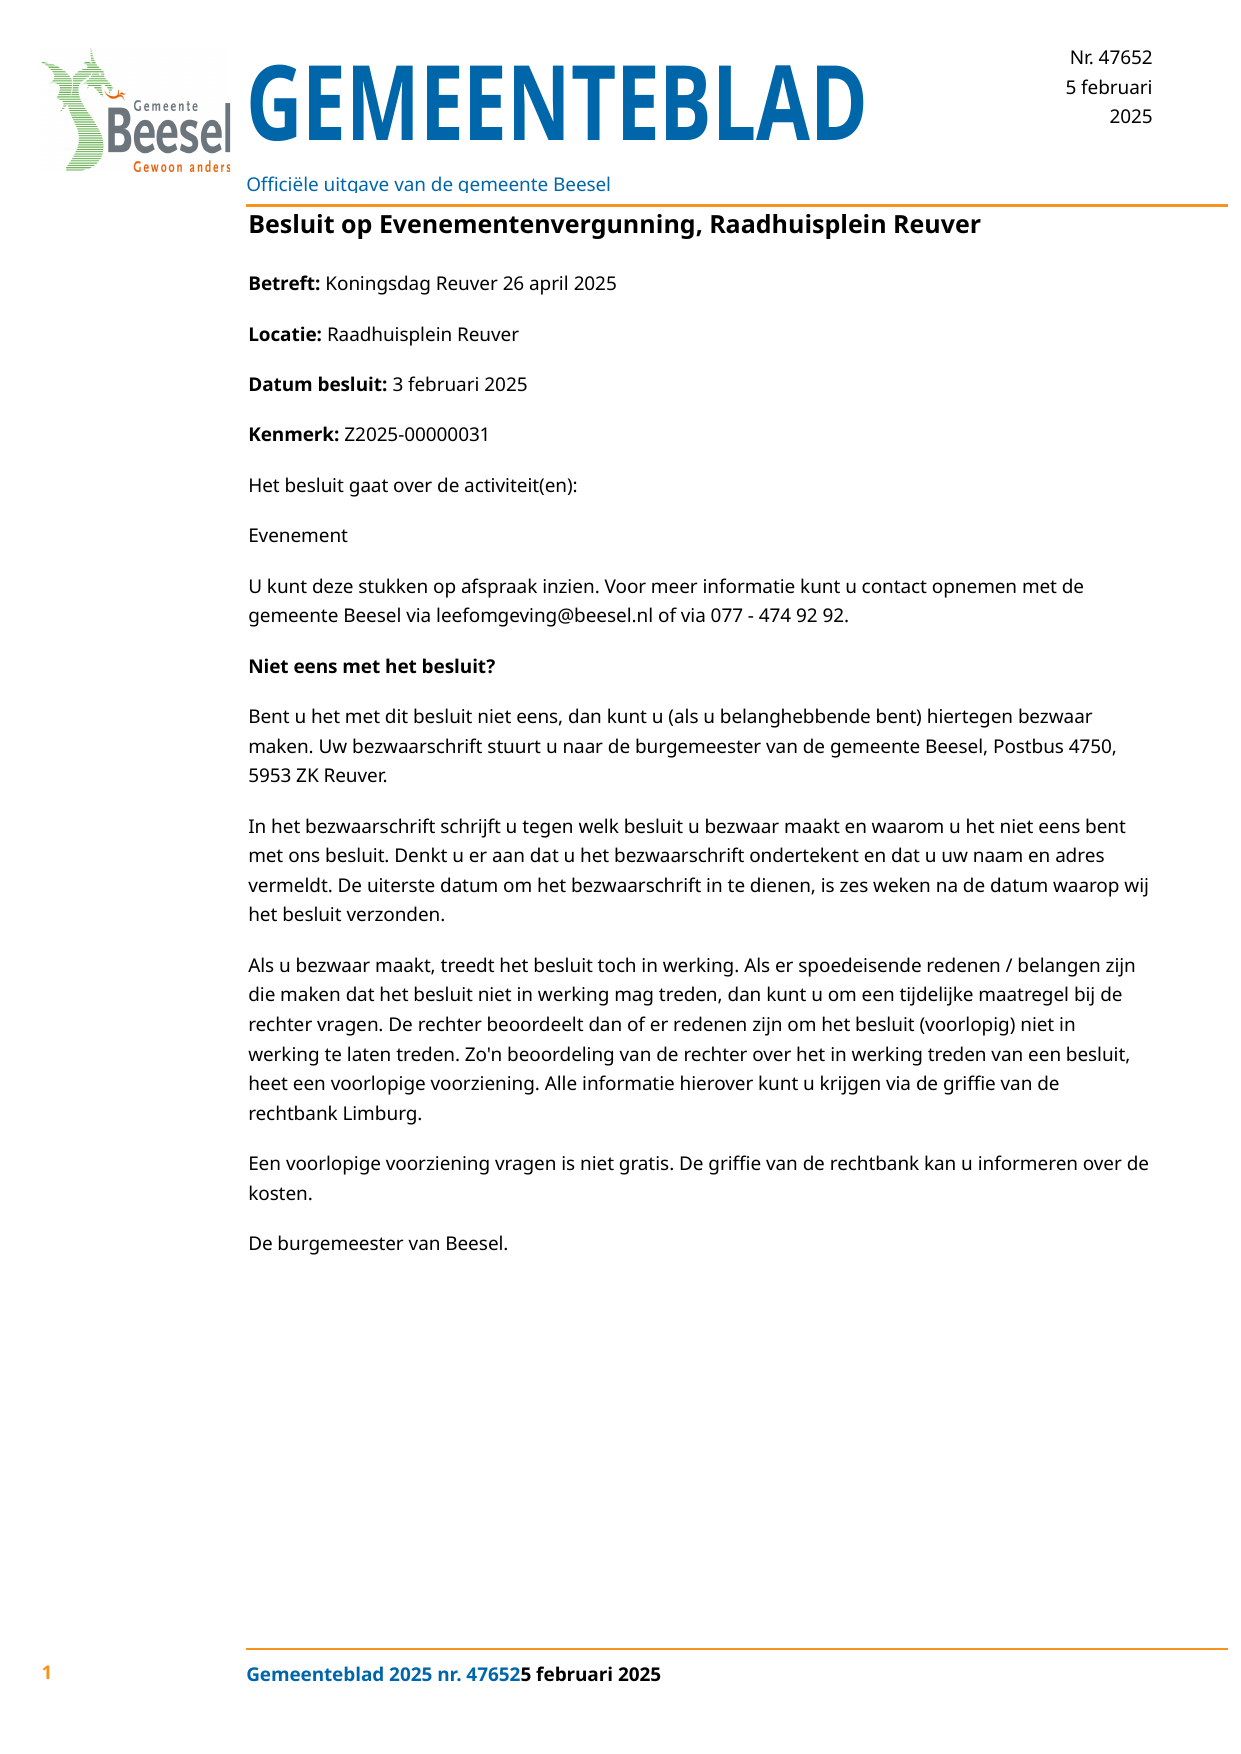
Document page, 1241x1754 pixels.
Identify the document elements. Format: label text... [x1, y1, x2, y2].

text U kunt deze stukken op afspraak inzien. Voor meer informatie kunt u contact opnemen met de gemeente Beesel via leefomgeving@beesel.nl of via 077 - 474 92 92. [248, 573, 1152, 628]
text Niet eens met het besluit? [248, 653, 1152, 678]
text Kenmerk: Z2025-00000031 [248, 422, 1152, 447]
text Het besluit gaat over de activiteit(en): [248, 472, 1152, 498]
picture [41, 47, 231, 172]
text De burgemeester van Beesel. [248, 1230, 1152, 1256]
text Evenement [248, 522, 1152, 548]
text Datum besluit: 3 februari 2025 [248, 371, 1152, 397]
text Een voorlopige voorziening vragen is niet gratis. De griffie van de rechtbank kan u informeren over de kosten. [248, 1150, 1152, 1206]
text Bent u het met dit besluit niet eens, dan kunt u (als u belanghebbende bent) hiertegen bezwaar maken. Uw bezwaarschrift stuurt u naar de burgemeester van de gemeente Beesel, Postbus 4750, 5953 ZK Reuver. [248, 703, 1152, 788]
text Als u bezwaar maakt, treedt het besluit toch in werking. Als er spoedeisende redenen / belangen zijn die maken dat het besluit niet in werking mag treden, dan kunt u om een tijdelijke maatregel bij de rechter vragen. De rechter beoordeelt dan of er redenen zijn om het besluit (voorlopig) niet in werking te laten treden. Zo'n beoordeling van de rechter over het in werking treden van een besluit, heet een voorlopige voorziening. Alle informatie hierover kunt u krijgen via de griffie van de rechtbank Limburg. [248, 952, 1152, 1126]
text In het bezwaarschrift schrijft u tegen welk besluit u bezwaar maakt en waarom u het niet eens bent met ons besluit. Denkt u er aan dat u het bezwaarschrift ondertekent en dat u uw naam en adres vermeldt. De uiterste datum om het bezwaarschrift in te dienen, is zes weken na de datum waarop wij het besluit verzonden. [248, 813, 1152, 927]
text Betreft: Koningsdag Reuver 26 april 2025 [248, 270, 1152, 296]
text Besluit op Evenementenvergunning, Raadhuisplein Reuver [248, 207, 1152, 241]
text Locatie: Raadhuisplein Reuver [248, 321, 1152, 346]
